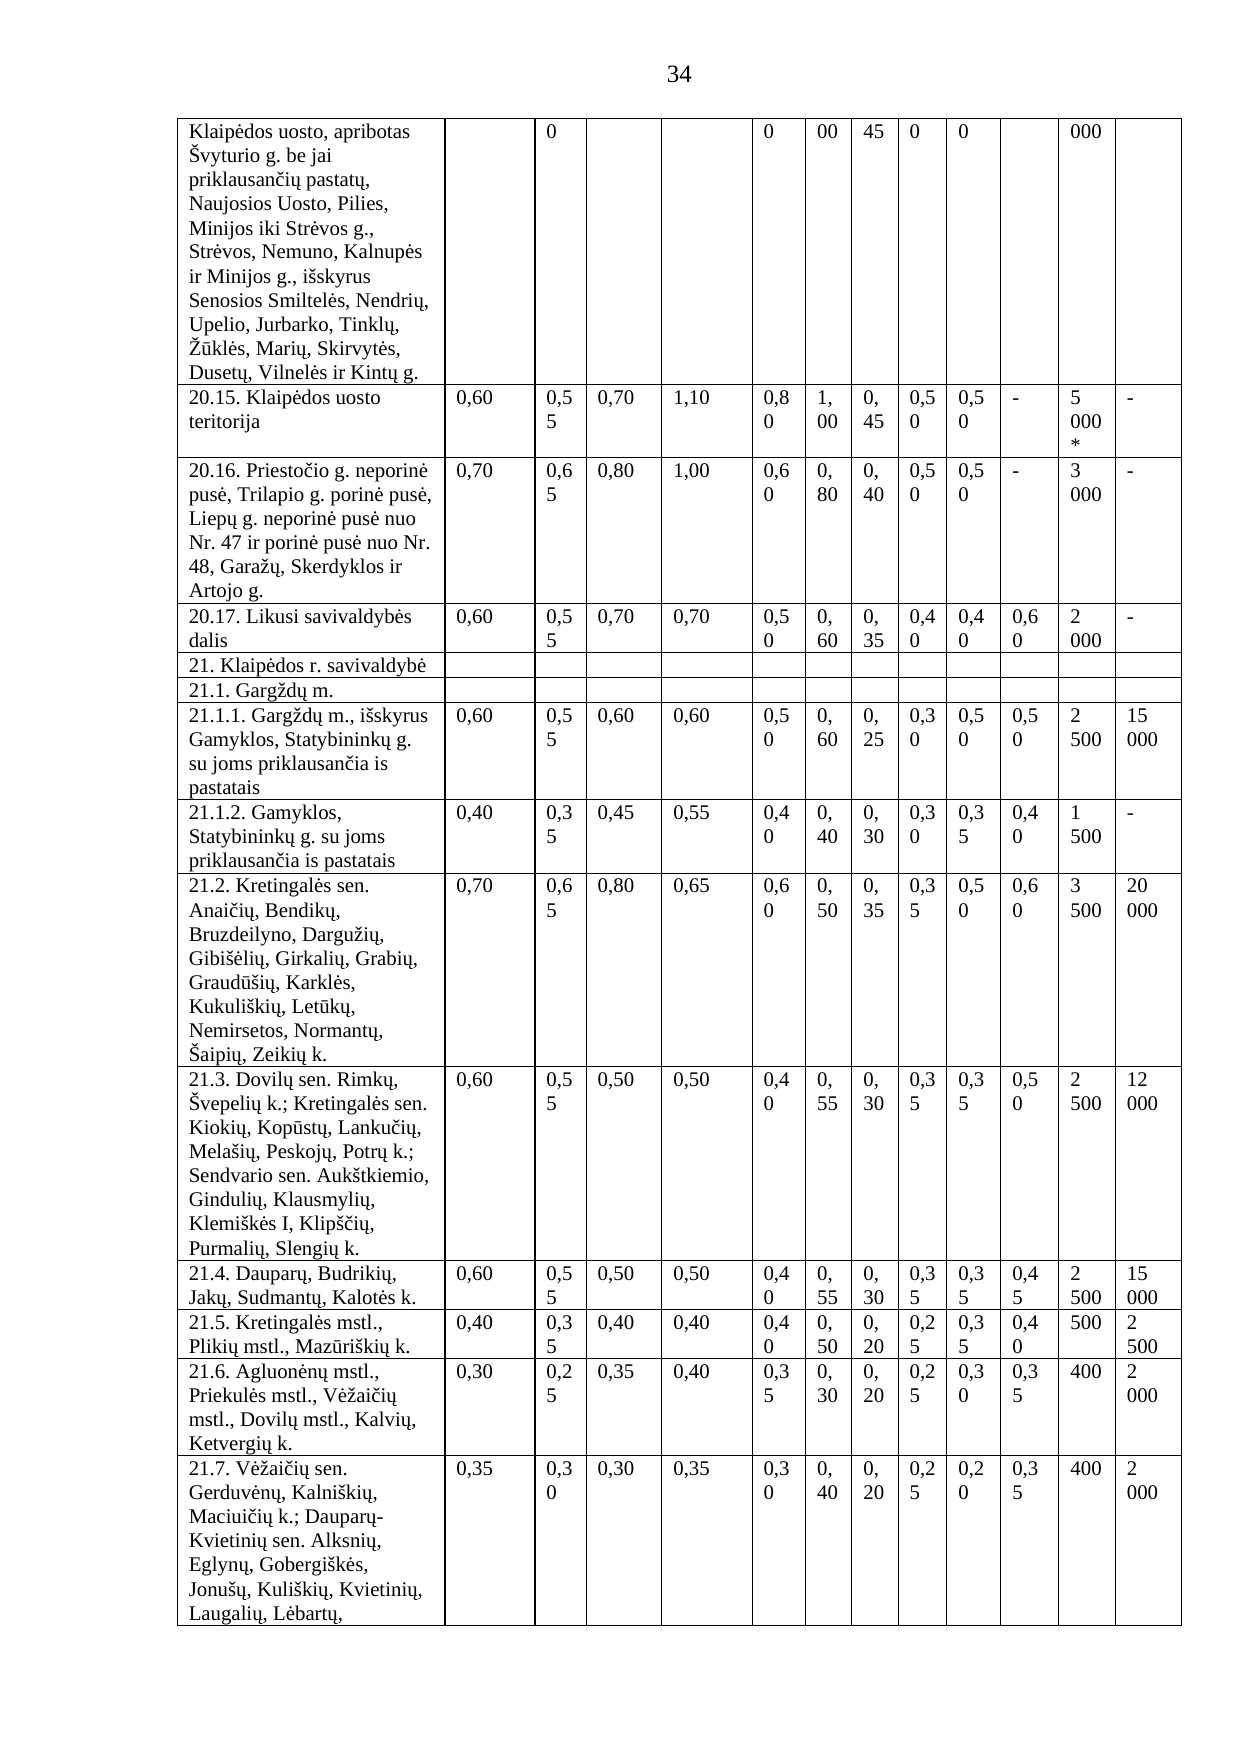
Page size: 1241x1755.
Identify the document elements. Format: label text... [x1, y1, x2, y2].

table_cell [852, 678, 898, 702]
table_cell 15 000 [1116, 1261, 1181, 1309]
table_cell 0,40 [446, 800, 534, 872]
table_cell 0,60 [446, 1261, 534, 1309]
table_cell 0,50 [1001, 703, 1058, 799]
table_cell 0,40 [587, 1310, 661, 1358]
table_cell [662, 119, 752, 384]
table_cell 0,40 [899, 604, 946, 652]
table_cell [1116, 678, 1181, 702]
table_cell 20.15. Klaipėdos uosto teritorija [178, 385, 444, 457]
table_cell 0,35 [947, 1310, 1000, 1358]
table_cell 0,60 [446, 604, 534, 652]
table_cell 0,30 [899, 703, 946, 799]
table_cell [587, 678, 661, 702]
table_cell 0,80 [753, 385, 805, 457]
table_cell 1,00 [806, 385, 851, 457]
table_cell 5 000* [1059, 385, 1115, 457]
table_cell 0,60 [806, 703, 851, 799]
table_cell [446, 119, 534, 384]
table_cell [446, 653, 534, 677]
table_cell 0,35 [947, 800, 1000, 872]
table_cell 0,35 [899, 1261, 946, 1309]
table_cell 0,60 [753, 874, 805, 1066]
table_cell 0,40 [852, 458, 898, 602]
table_cell [947, 653, 1000, 677]
table_cell 0,65 [536, 458, 586, 602]
table_cell 0,35 [852, 604, 898, 652]
table_cell - [1116, 119, 1181, 384]
table_cell 0,30 [753, 1456, 805, 1624]
table_cell 0,55 [536, 604, 586, 652]
table_cell 0,60 [1001, 874, 1058, 1066]
table_cell 0,65 [536, 874, 586, 1066]
table_cell 21.6. Agluonėnų mstl., Priekulės mstl., Vėžaičių mstl., Dovilų mstl., Kalvių, Ketvergių k. [178, 1359, 444, 1455]
table_cell 2 500 [1059, 703, 1115, 799]
table_cell 0,60 [446, 1067, 534, 1259]
table_cell 0,45 [852, 385, 898, 457]
table_cell [947, 678, 1000, 702]
table_cell 0,40 [446, 1310, 534, 1358]
table_cell 0,40 [753, 800, 805, 872]
table_cell 0,65 [662, 874, 752, 1066]
table_cell [662, 678, 752, 702]
table_cell - [1116, 385, 1181, 457]
table_cell [1059, 678, 1115, 702]
table_cell 0,40 [753, 1261, 805, 1309]
table_cell 000 [1059, 119, 1115, 384]
table_cell [446, 678, 534, 702]
table_cell [806, 678, 851, 702]
table_cell 2 000 [1059, 604, 1115, 652]
table_cell 0,35 [587, 1359, 661, 1455]
table_cell [1059, 653, 1115, 677]
table_cell 0,45 [587, 800, 661, 872]
table_cell 1,10 [662, 385, 752, 457]
table_cell 45 [852, 119, 898, 384]
table_cell 0,20 [852, 1456, 898, 1624]
table_cell 21.5. Kretingalės mstl., Plikių mstl., Mazūriškių k. [178, 1310, 444, 1358]
table_cell 21.3. Dovilų sen. Rimkų, Švepelių k.; Kretingalės sen. Kiokių, Kopūstų, Lankučių, Melašių, Peskojų, Potrų k.; Sendvario sen. Aukštkiemio, Gindulių, Klausmylių, Klemiškės I, Klipščių, Purmalių, Slengių k. [178, 1067, 444, 1259]
table_cell 0,60 [753, 458, 805, 602]
table_cell 20.16. Priestočio g. neporinė pusė, Trilapio g. porinė pusė, Liepų g. neporinė pusė nuo Nr. 47 ir porinė pusė nuo Nr. 48, Garažų, Skerdyklos ir Artojo g. [178, 458, 444, 602]
table_cell 0,35 [947, 1067, 1000, 1259]
table_cell 0,30 [587, 1456, 661, 1624]
table_cell 0,50 [947, 385, 1000, 457]
table_cell 0,80 [587, 458, 661, 602]
table_cell [662, 653, 752, 677]
table_cell 2 000 [1116, 1456, 1181, 1624]
table_cell 0,30 [852, 1261, 898, 1309]
table_cell 0 [899, 119, 946, 384]
table_cell 0,40 [753, 1067, 805, 1259]
table_cell 0,55 [536, 703, 586, 799]
table_cell 0,35 [899, 1067, 946, 1259]
table_cell 0,30 [947, 1359, 1000, 1455]
table_cell 0,50 [662, 1261, 752, 1309]
table_cell 0,35 [899, 874, 946, 1066]
table_cell Klaipėdos uosto, apribotas Švyturio g. be jai priklausančių pastatų, Naujosios Uosto, Pilies, Minijos iki Strėvos g., Strėvos, Nemuno, Kalnupės ir Minijos g., išskyrus Senosios Smiltelės, Nendrių, Upelio, Jurbarko, Tinklų, Žūklės, Marių, Skirvytės, Dusetų, Vilnelės ir Kintų g. [178, 119, 444, 384]
table_cell 0,25 [899, 1310, 946, 1358]
table_cell 0,70 [587, 604, 661, 652]
table_cell 0,40 [662, 1359, 752, 1455]
table_cell 0,60 [446, 703, 534, 799]
table_cell 0,80 [806, 458, 851, 602]
table_cell 21. Klaipėdos r. savivaldybė [178, 653, 444, 677]
table_cell - [1001, 458, 1058, 602]
table_cell 21.1. Gargždų m. [178, 678, 444, 702]
table_cell 0,55 [806, 1067, 851, 1259]
table_cell - [1001, 385, 1058, 457]
table_cell 0,50 [753, 604, 805, 652]
table_cell 0,50 [899, 385, 946, 457]
table_cell 0,60 [662, 703, 752, 799]
table_cell 0,20 [852, 1359, 898, 1455]
table_cell 0,20 [852, 1310, 898, 1358]
table_cell 2 500 [1059, 1067, 1115, 1259]
table_cell [536, 678, 586, 702]
table_cell [806, 653, 851, 677]
table_cell 0,25 [899, 1359, 946, 1455]
table_cell 0 [536, 119, 586, 384]
table_cell 0,60 [587, 703, 661, 799]
table_cell 400 [1059, 1359, 1115, 1455]
table_cell 00 [806, 119, 851, 384]
table_cell 0,40 [806, 1456, 851, 1624]
table_cell 0,25 [536, 1359, 586, 1455]
table_cell 0,45 [1001, 1261, 1058, 1309]
table_cell - [1116, 604, 1181, 652]
table_cell 0 [947, 119, 1000, 384]
table_cell 0,35 [536, 800, 586, 872]
table_cell 20.17. Likusi savivaldybės dalis [178, 604, 444, 652]
table_cell 0,30 [899, 800, 946, 872]
table_cell 0,40 [662, 1310, 752, 1358]
table_cell 0,55 [536, 1261, 586, 1309]
table_cell 0,50 [753, 703, 805, 799]
table_cell 400 [1059, 1456, 1115, 1624]
table_cell 2 500 [1116, 1310, 1181, 1358]
table_cell 0,35 [852, 874, 898, 1066]
table_cell 0,30 [536, 1456, 586, 1624]
table_cell 0,40 [1001, 1310, 1058, 1358]
table_cell 0,55 [806, 1261, 851, 1309]
table_cell 0,60 [446, 385, 534, 457]
table_cell [1001, 678, 1058, 702]
table_cell [753, 678, 805, 702]
table_cell [536, 653, 586, 677]
table_cell 0,50 [947, 703, 1000, 799]
table_cell 0,70 [446, 458, 534, 602]
table_cell 0,50 [899, 458, 946, 602]
table_cell 0,55 [662, 800, 752, 872]
table_cell 0,70 [446, 874, 534, 1066]
table_cell 0,70 [587, 385, 661, 457]
table_cell - [1116, 458, 1181, 602]
table_cell [899, 678, 946, 702]
table_cell [899, 653, 946, 677]
table_cell 21.1.2. Gamyklos, Statybininkų g. su joms priklausančia is pastatais [178, 800, 444, 872]
table_cell 0,35 [947, 1261, 1000, 1309]
table_cell 0,40 [1001, 800, 1058, 872]
table_cell - [1116, 800, 1181, 872]
table_cell 0,25 [899, 1456, 946, 1624]
table_cell [587, 119, 661, 384]
table_cell 0,60 [1001, 604, 1058, 652]
table_cell 0,25 [852, 703, 898, 799]
table_cell 0,35 [753, 1359, 805, 1455]
table_cell 0,30 [852, 1067, 898, 1259]
table_cell [1001, 653, 1058, 677]
table_cell [587, 653, 661, 677]
table_cell 21.7. Vėžaičių sen. Gerduvėnų, Kalniškių, Maciuičių k.; Dauparų- Kvietinių sen. Alksnių, Eglynų, Gobergiškės, Jonušų, Kuliškių, Kvietinių, Laugalių, Lėbartų, [178, 1456, 444, 1624]
table_cell 2 500 [1059, 1261, 1115, 1309]
table_cell 0,50 [806, 1310, 851, 1358]
table_cell 0,50 [662, 1067, 752, 1259]
table_cell 0,60 [806, 604, 851, 652]
table_cell 0,40 [753, 1310, 805, 1358]
table_cell 21.2. Kretingalės sen. Anaičių, Bendikų, Bruzdeilyno, Dargužių, Gibišėlių, Girkalių, Grabių, Graudūšių, Karklės, Kukuliškių, Letūkų, Nemirsetos, Normantų, Šaipių, Zeikių k. [178, 874, 444, 1066]
table_cell 15 000 [1116, 703, 1181, 799]
table_cell 0,35 [536, 1310, 586, 1358]
table_cell 0,40 [806, 800, 851, 872]
table_cell 2 000 [1116, 1359, 1181, 1455]
table_cell 0,70 [662, 604, 752, 652]
table_cell [852, 653, 898, 677]
table_cell 3 500 [1059, 874, 1115, 1066]
table_cell 0,50 [587, 1067, 661, 1259]
table_cell 0,55 [536, 1067, 586, 1259]
table_cell 0,50 [947, 874, 1000, 1066]
table_cell 21.4. Dauparų, Budrikių, Jakų, Sudmantų, Kalotės k. [178, 1261, 444, 1309]
table_cell 0,30 [446, 1359, 534, 1455]
table_cell 21.1.1. Gargždų m., išskyrus Gamyklos, Statybininkų g. su joms priklausančia is pastatais [178, 703, 444, 799]
table_cell [753, 653, 805, 677]
table_cell 12 000 [1116, 1067, 1181, 1259]
table_cell - [1001, 119, 1058, 384]
table_cell 0,55 [536, 385, 586, 457]
table_cell 0,35 [446, 1456, 534, 1624]
table_cell 0,40 [947, 604, 1000, 652]
table_cell 500 [1059, 1310, 1115, 1358]
table_cell 1 500 [1059, 800, 1115, 872]
table_cell 0,50 [587, 1261, 661, 1309]
table_cell 20 000 [1116, 874, 1181, 1066]
table_cell 0,50 [947, 458, 1000, 602]
table_cell 0,35 [1001, 1456, 1058, 1624]
table_cell [1116, 653, 1181, 677]
table_cell 0,80 [587, 874, 661, 1066]
table_cell 0 [753, 119, 805, 384]
table_cell 0,50 [1001, 1067, 1058, 1259]
table_cell 0,20 [947, 1456, 1000, 1624]
table_cell 0,50 [806, 874, 851, 1066]
table_cell 0,35 [662, 1456, 752, 1624]
table_cell 3 000 [1059, 458, 1115, 602]
table_cell 1,00 [662, 458, 752, 602]
table_cell 0,35 [1001, 1359, 1058, 1455]
table_cell 0,30 [852, 800, 898, 872]
table_cell 0,30 [806, 1359, 851, 1455]
